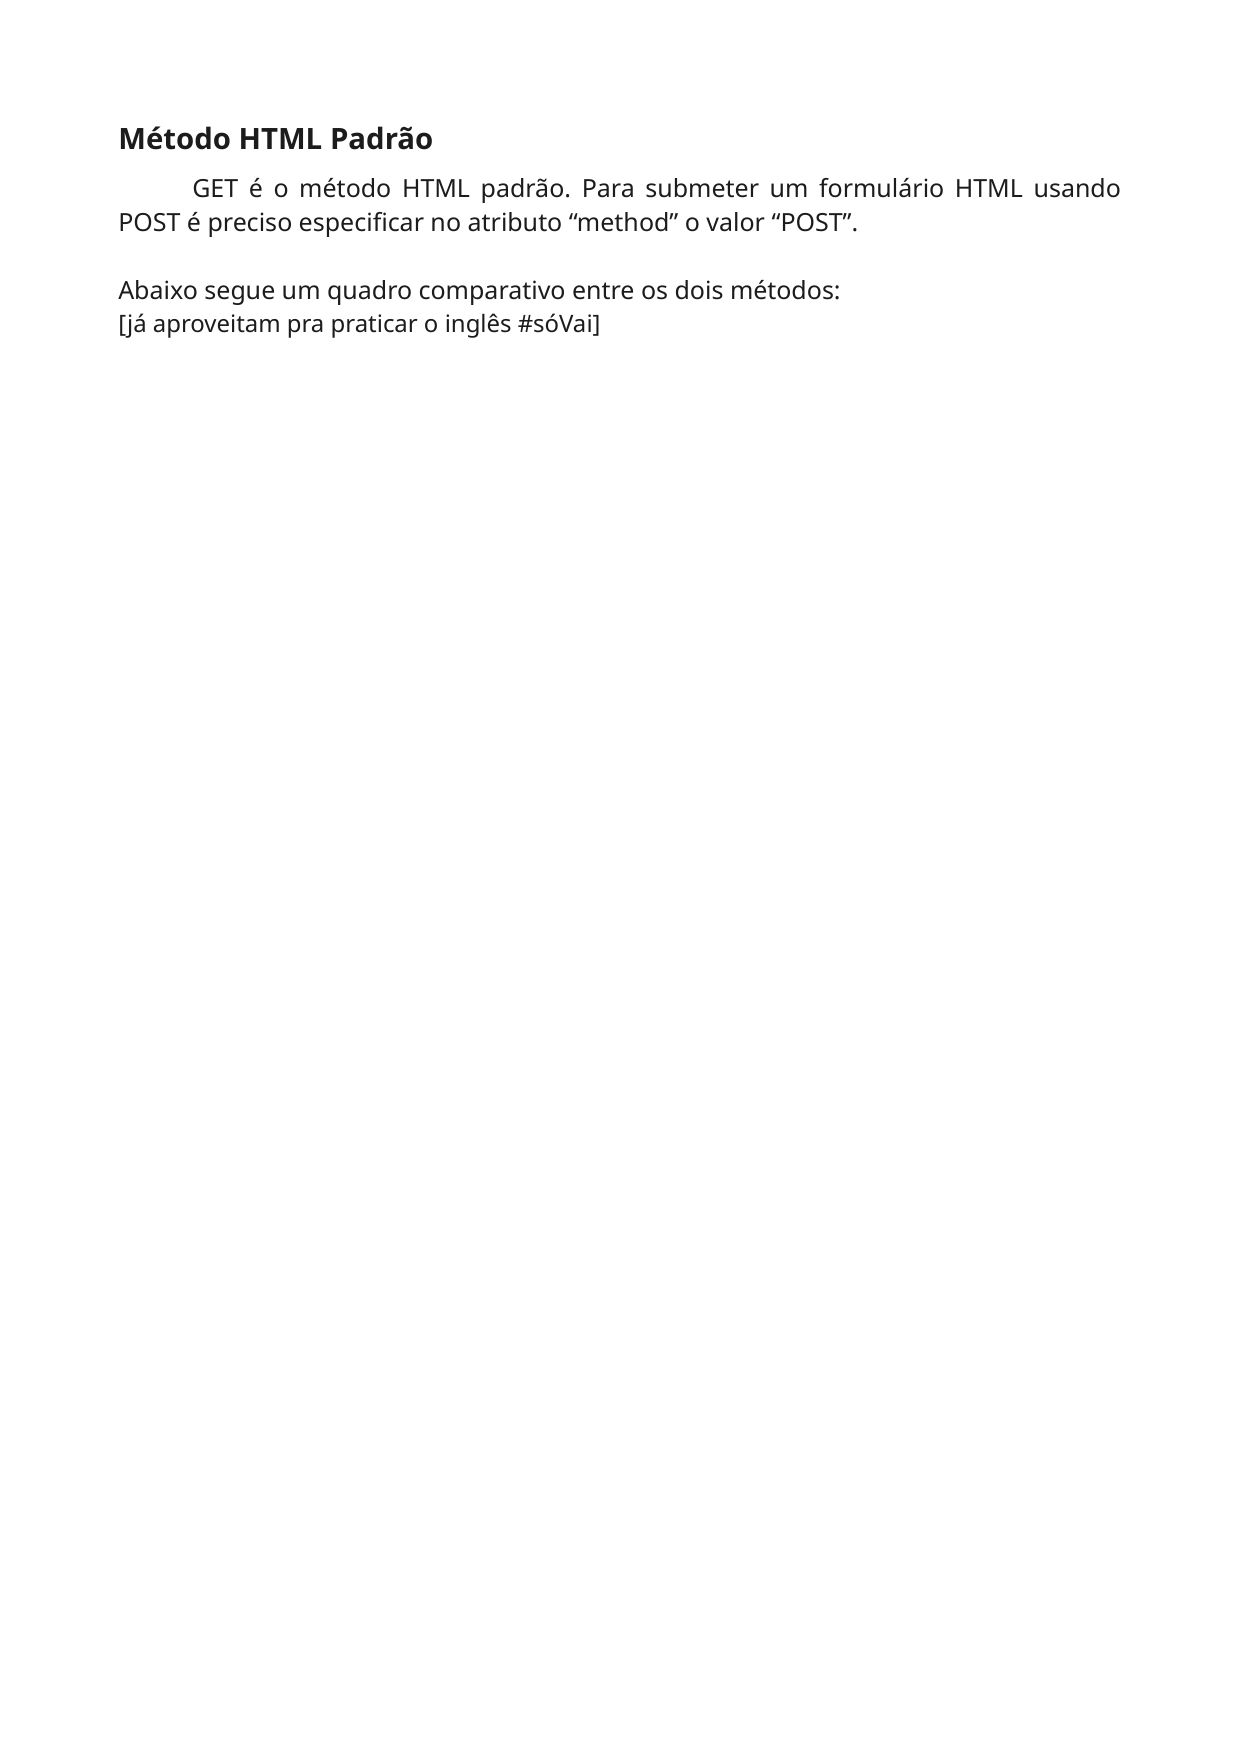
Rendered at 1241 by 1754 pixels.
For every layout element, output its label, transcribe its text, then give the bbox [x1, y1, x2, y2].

subtitle Método HTML Padrão [118, 118, 1122, 158]
text [já aproveitam pra praticar o inglês #sóVai] [118, 307, 1122, 339]
text GET é o método HTML padrão. Para submeter um formulário HTML usando POST é preciso especificar no atributo “method” o valor “POST”. [118, 171, 1122, 239]
text Abaixo segue um quadro comparativo entre os dois métodos: [118, 273, 1122, 307]
